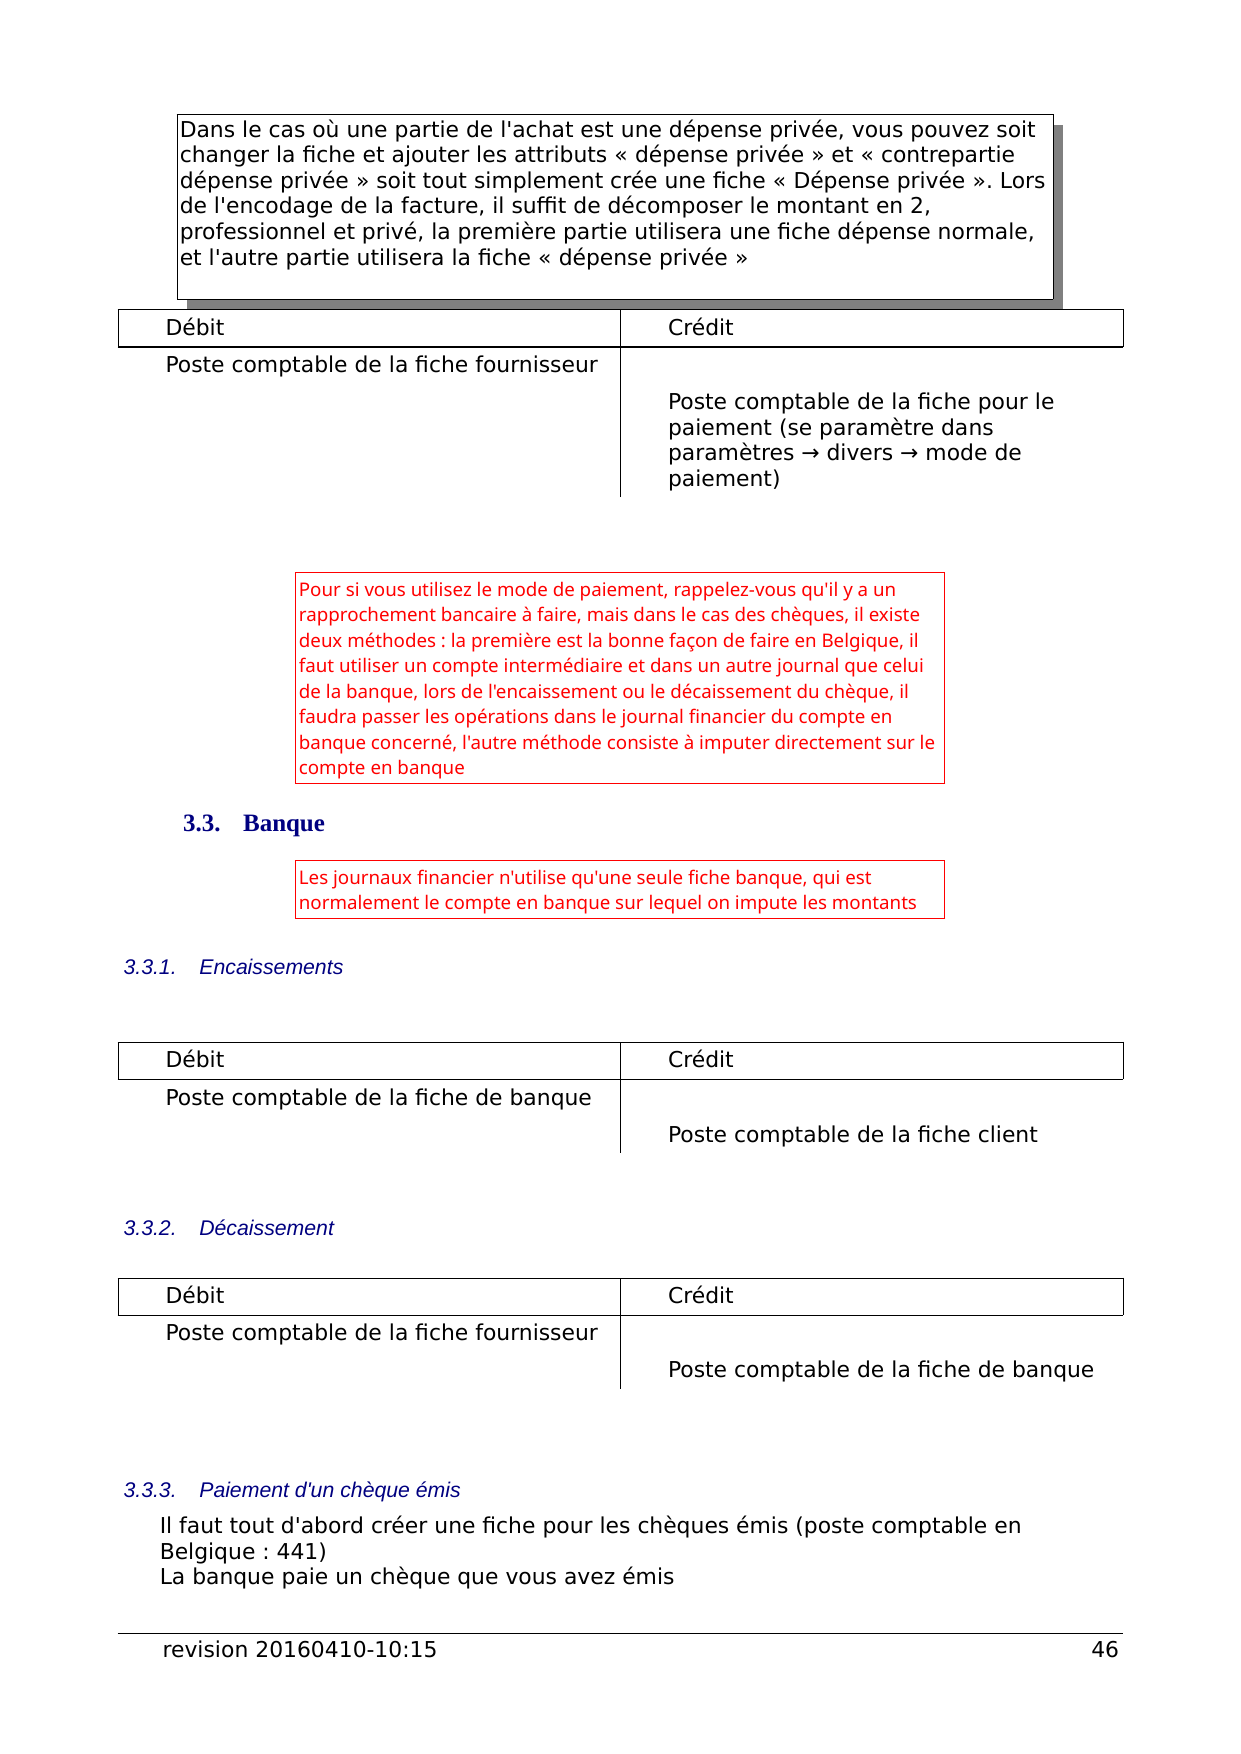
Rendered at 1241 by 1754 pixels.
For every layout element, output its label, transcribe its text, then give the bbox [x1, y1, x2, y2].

subtitle Décaissement [117, 1216, 1123, 1240]
table_cell Poste comptable de la fiche fournisseur [118, 348, 620, 384]
table_header Débit [119, 1043, 620, 1079]
subtitle Encaissements [117, 954, 1123, 979]
subtitle Paiement d'un chèque émis [117, 1477, 1123, 1502]
text Pour si vous utilisez le mode de paiement, rappelez-vous qu'il y a un rapprochement bancaire à faire, mais dans le cas des chèques, il existe deux méthodes : la première est la bonne façon de faire en Belgique, il faut utiliser un compte intermédiaire et dans un autre journal que celui de la banque, lors de l'encaissement ou le décaissement du chèque, il faudra passer les opérations dans le journal financier du compte en banque concerné, l'autre méthode consiste à imputer directement sur le compte en banque [296, 573, 944, 783]
text Dans le cas où une partie de l'achat est une dépense privée, vous pouvez soit changer la fiche et ajouter les attributs « dépense privée » et « contrepartie dépense privée » soit tout simplement crée une fiche « Dépense privée ». Lors de l'encodage de la facture, il suffit de décomposer le montant en 2, professionnel et privé, la première partie utilisera une fiche dépense normale, et l'autre partie utilisera la fiche « dépense privée » [178, 115, 1053, 270]
table_cell [118, 1116, 620, 1153]
table_header Débit [119, 1279, 620, 1315]
table_cell Poste comptable de la fiche fournisseur [118, 1316, 620, 1352]
subtitle Banque [177, 808, 1123, 836]
table_cell Poste comptable de la fiche de banque [118, 1080, 620, 1116]
text Il faut tout d'abord créer une fiche pour les chèques émis (poste comptable en Belgique : 441) [159, 1513, 1123, 1564]
table_cell Poste comptable de la fiche client [621, 1116, 1123, 1153]
table_header Crédit [621, 310, 1123, 346]
table_header Crédit [621, 1279, 1123, 1315]
table_cell [621, 1316, 1123, 1352]
table_cell [118, 1352, 620, 1389]
table_cell Poste comptable de la fiche de banque [621, 1352, 1123, 1389]
table_header Crédit [621, 1043, 1123, 1079]
table_cell Poste comptable de la fiche pour le paiement (se paramètre dans paramètres → divers → mode de paiement) [621, 384, 1123, 497]
table_header Débit [119, 310, 620, 346]
text La banque paie un chèque que vous avez émis [159, 1564, 1123, 1590]
text Les journaux financier n'utilise qu'une seule fiche banque, qui est normalement le compte en banque sur lequel on impute les montants [296, 861, 944, 918]
table_cell [621, 1080, 1123, 1116]
table_cell [621, 348, 1123, 384]
table_cell [118, 384, 620, 497]
